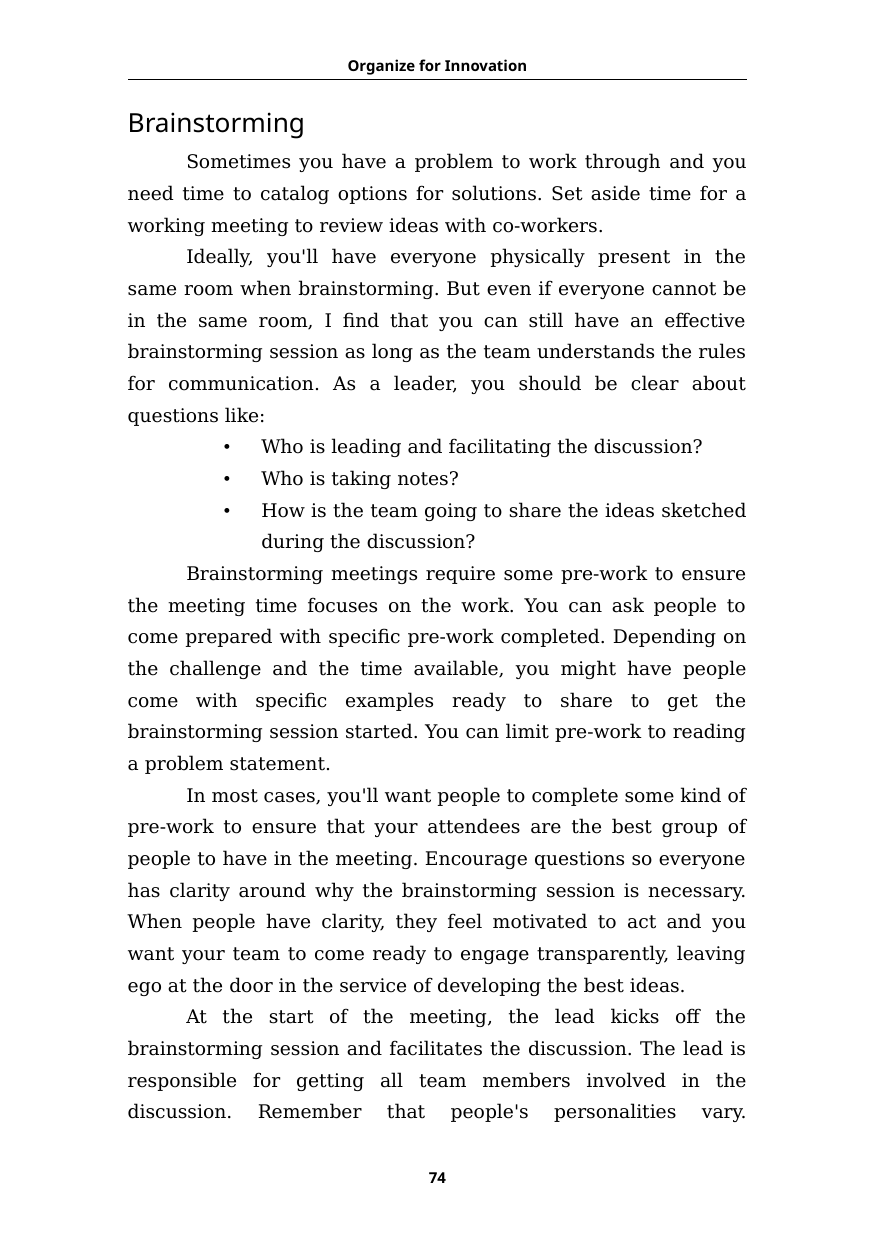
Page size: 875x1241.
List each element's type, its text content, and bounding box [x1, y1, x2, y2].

text Sometimes you have a problem to work through and you need time to catalog options for solutions. Set aside time for a working meeting to review ideas with co-workers. [127, 152, 747, 237]
list How is the team going to share the ideas sketched during the discussion? [223, 500, 747, 553]
text At the start of the meeting, the lead kicks off the brainstorming session and facilitates the discussion. The lead is responsible for getting all team members involved in the discussion. Remember that people's personalities vary. [127, 1007, 747, 1123]
subtitle Brainstorming [127, 109, 747, 139]
text In most cases, you'll want people to complete some kind of pre-work to ensure that your attendees are the best group of people to have in the meeting. Encourage questions so everyone has clarity around why the brainstorming session is necessary. When people have clarity, they feel motivated to act and you want your team to come ready to engage transparently, leaving ego at the door in the service of developing the best ideas. [127, 785, 747, 997]
text Ideally, you'll have everyone physically present in the same room when brainstorming. But even if everyone cannot be in the same room, I find that you can still have an effective brainstorming session as long as the team understands the rules for communication. As a leader, you should be clear about questions like: [127, 247, 747, 427]
list Who is leading and facilitating the discussion? [223, 437, 747, 458]
text Brainstorming meetings require some pre-work to ensure the meeting time focuses on the work. You can ask people to come prepared with specific pre-work completed. Depending on the challenge and the time available, you might have people come with specific examples ready to share to get the brainstorming session started. You can limit pre-work to reading a problem statement. [127, 563, 747, 775]
list Who is taking notes? [223, 468, 747, 490]
